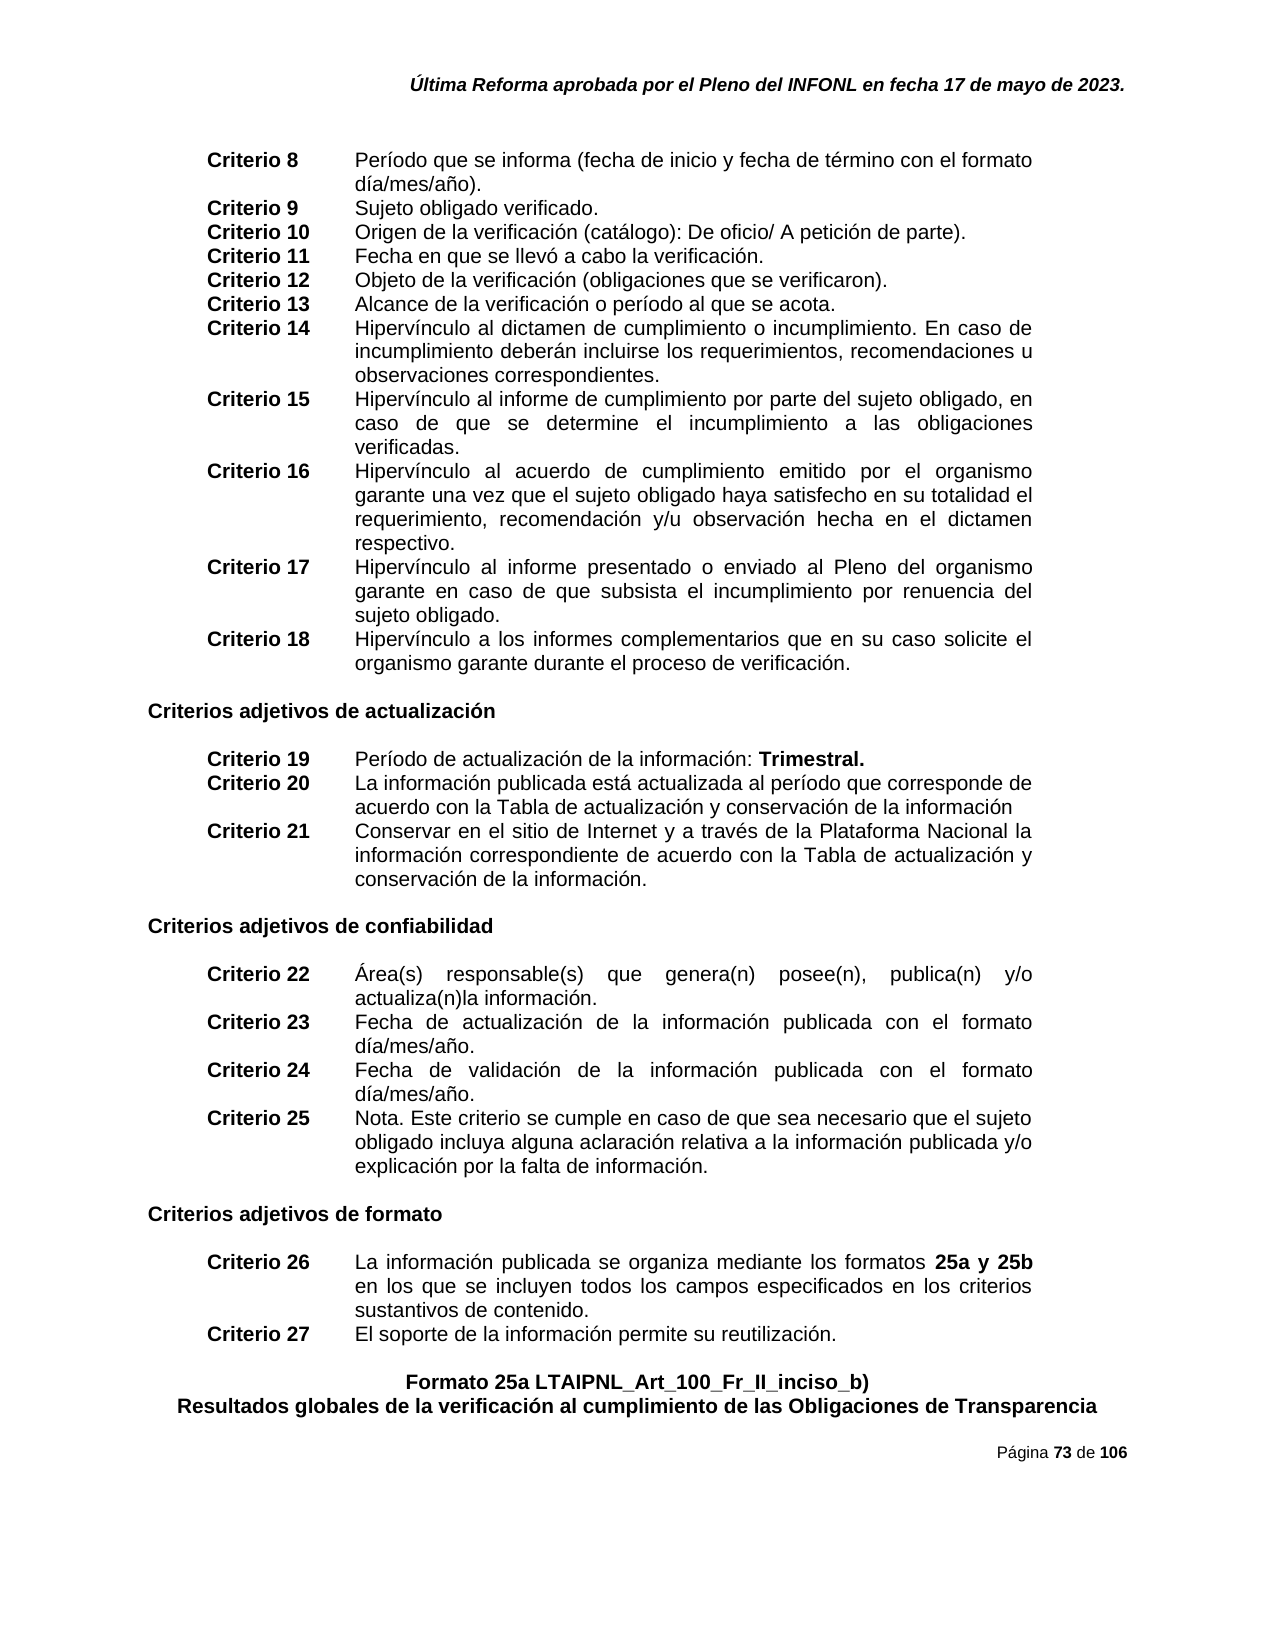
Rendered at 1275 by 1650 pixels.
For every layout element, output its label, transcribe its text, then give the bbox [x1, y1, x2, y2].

text Criterio 19 Período de actualización de la información: Trimestral. [207, 747, 1033, 771]
text Criterio 20 La información publicada está actualizada al período que corresponde de acuerdo con la Tabla de actualización y conservación de la información [207, 771, 1033, 818]
text Criterio 16 Hipervínculo al acuerdo de cumplimiento emitido por el organismo garante una vez que el sujeto obligado haya satisfecho en su totalidad el requerimiento, recomendación y/u observación hecha en el dictamen respectivo. [207, 459, 1033, 555]
text Criterio 27 El soporte de la información permite su reutilización. [207, 1322, 1033, 1346]
text Criterio 25 Nota. Este criterio se cumple en caso de que sea necesario que el sujeto obligado incluya alguna aclaración relativa a la información publicada y/o explicación por la falta de información. [207, 1106, 1033, 1178]
text Resultados globales de la verificación al cumplimiento de las Obligaciones de Transparencia [148, 1394, 1127, 1418]
text Criterio 11 Fecha en que se llevó a cabo la verificación. [207, 243, 1033, 267]
text Criterio 18 Hipervínculo a los informes complementarios que en su caso solicite el organismo garante durante el proceso de verificación. [207, 627, 1033, 675]
text Criterios adjetivos de actualización [148, 699, 1127, 723]
text Criterios adjetivos de confiabilidad [148, 914, 1127, 938]
text Criterio 9 Sujeto obligado verificado. [207, 196, 1033, 219]
text Criterio 24 Fecha de validación de la información publicada con el formato día/mes/año. [207, 1058, 1033, 1106]
text Criterios adjetivos de formato [148, 1202, 1127, 1226]
text Criterio 21 Conservar en el sitio de Internet y a través de la Plataforma Nacional la información correspondiente de acuerdo con la Tabla de actualización y conservación de la información. [207, 818, 1033, 890]
text Criterio 14 Hipervínculo al dictamen de cumplimiento o incumplimiento. En caso de incumplimiento deberán incluirse los requerimientos, recomendaciones u observaciones correspondientes. [207, 315, 1033, 387]
text Criterio 17 Hipervínculo al informe presentado o enviado al Pleno del organismo garante en caso de que subsista el incumplimiento por renuencia del sujeto obligado. [207, 555, 1033, 627]
text Criterio 22 Área(s) responsable(s) que genera(n) posee(n), publica(n) y/o actualiza(n)la información. [207, 962, 1033, 1010]
text Criterio 15 Hipervínculo al informe de cumplimiento por parte del sujeto obligado, en caso de que se determine el incumplimiento a las obligaciones verificadas. [207, 387, 1033, 459]
text Criterio 23 Fecha de actualización de la información publicada con el formato día/mes/año. [207, 1010, 1033, 1058]
text Criterio 10 Origen de la verificación (catálogo): De oficio/ A petición de parte). [207, 219, 1033, 243]
text Formato 25a LTAIPNL_Art_100_Fr_II_inciso_b) [148, 1370, 1127, 1394]
text Criterio 12 Objeto de la verificación (obligaciones que se verificaron). [207, 267, 1033, 291]
text Criterio 13 Alcance de la verificación o período al que se acota. [207, 291, 1033, 315]
text Criterio 26 La información publicada se organiza mediante los formatos 25a y 25b en los que se incluyen todos los campos especificados en los criterios sustantivos de contenido. [207, 1250, 1033, 1322]
text Criterio 8 Período que se informa (fecha de inicio y fecha de término con el formato día/mes/año). [207, 148, 1033, 196]
